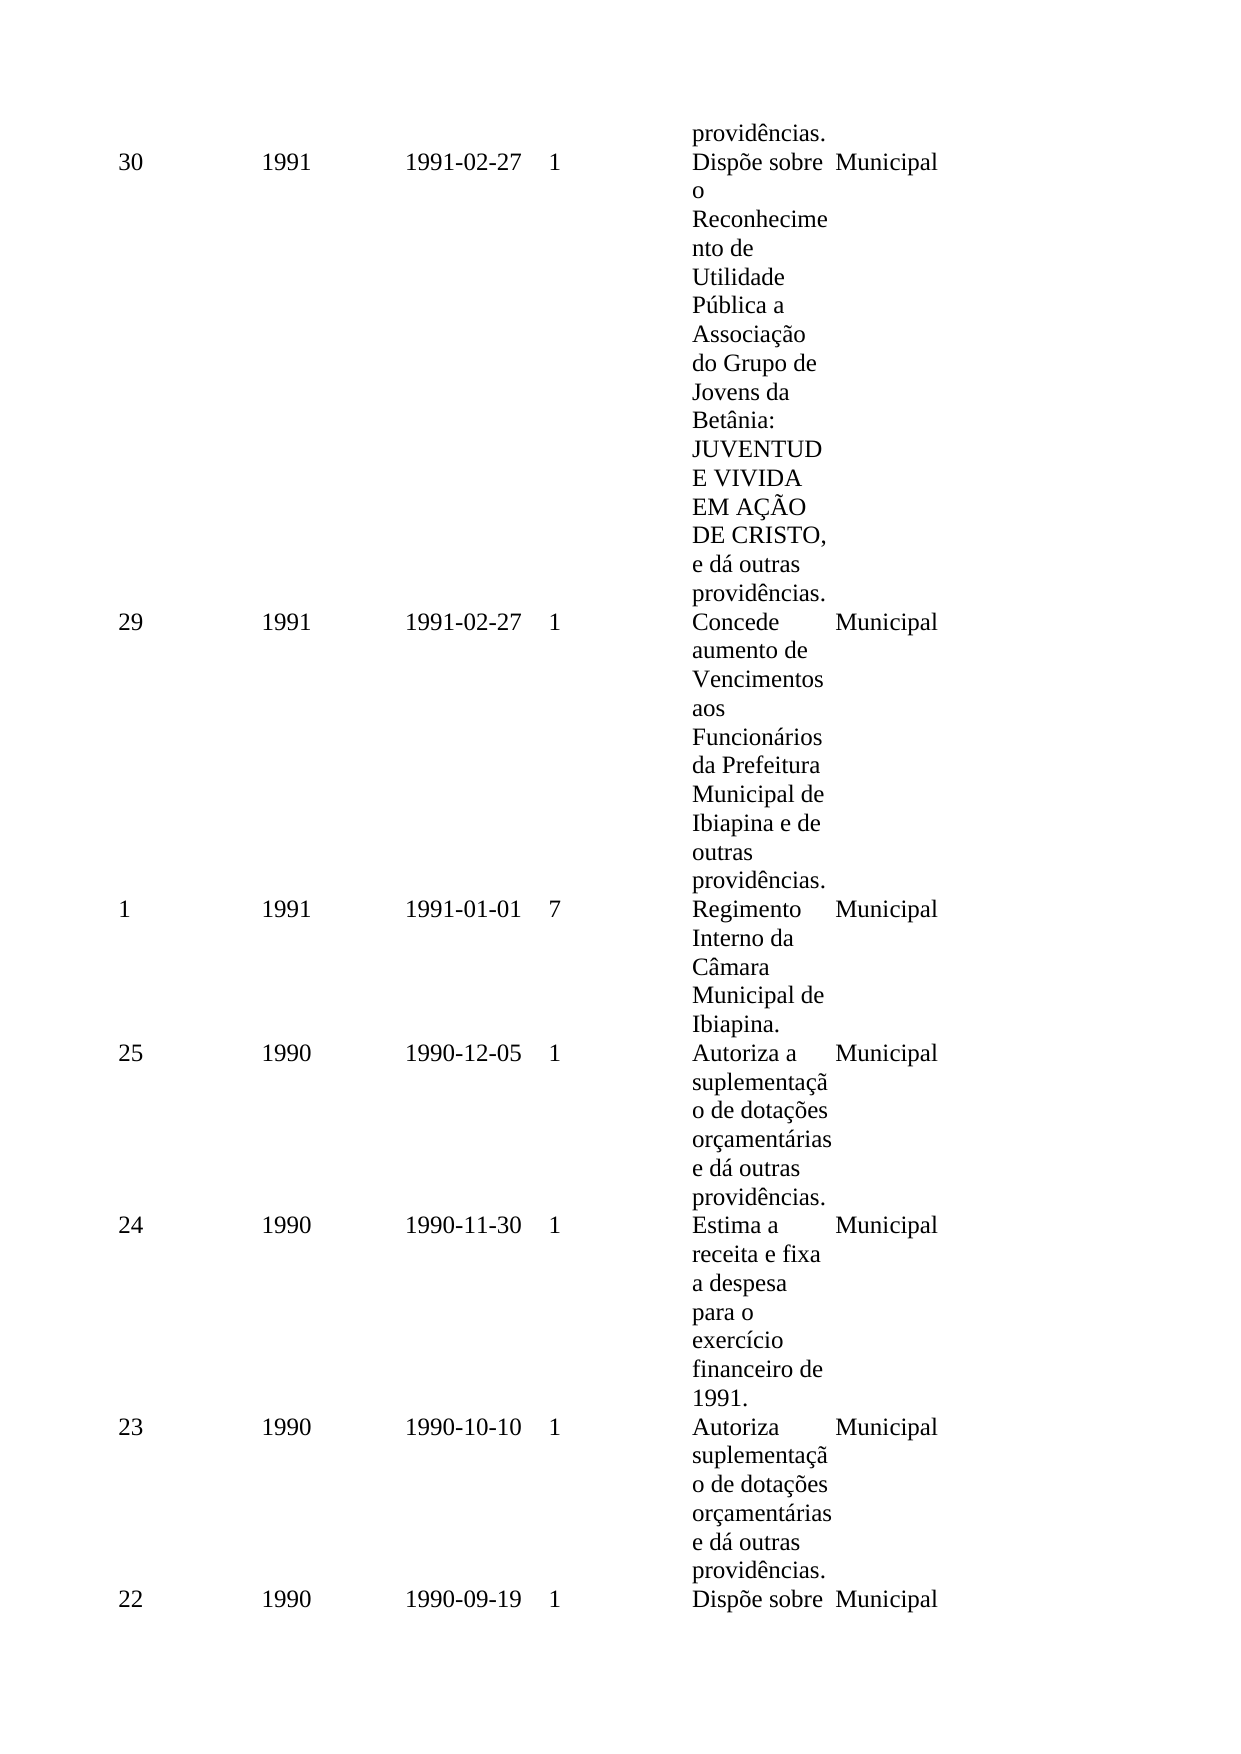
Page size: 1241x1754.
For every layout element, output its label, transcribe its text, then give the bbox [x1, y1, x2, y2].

table_cell 1990-12-05 [405, 1038, 548, 1211]
table_cell Municipal [835, 894, 979, 1038]
table_cell Estima a receita e fixa a despesa para o exercício financeiro de 1991. [692, 1211, 835, 1412]
table_cell 1990 [261, 1412, 405, 1584]
table_cell 30 [118, 147, 261, 607]
table_cell [835, 118, 979, 147]
table_cell [261, 118, 405, 147]
table_cell Municipal [835, 147, 979, 607]
table_cell 1990-10-10 [405, 1412, 548, 1584]
table_cell 1991-02-27 [405, 607, 548, 894]
table_cell [405, 118, 548, 147]
table_cell 1990-11-30 [405, 1211, 548, 1412]
table_cell 1 [548, 1584, 692, 1613]
table_cell 24 [118, 1211, 261, 1412]
table_cell 1 [548, 1211, 692, 1412]
table_cell 1991-02-27 [405, 147, 548, 607]
table_cell 1 [548, 1412, 692, 1584]
table_cell 1990 [261, 1038, 405, 1211]
table_cell Municipal [835, 1584, 979, 1613]
table_cell 1 [118, 894, 261, 1038]
table_cell 1991-01-01 [405, 894, 548, 1038]
table_cell 1991 [261, 607, 405, 894]
table_cell [979, 1584, 1122, 1613]
table_cell Regimento Interno da Câmara Municipal de Ibiapina. [692, 894, 835, 1038]
table_cell 1990-09-19 [405, 1584, 548, 1613]
table_cell [548, 118, 692, 147]
table_cell 23 [118, 1412, 261, 1584]
table_cell 29 [118, 607, 261, 894]
table_cell Municipal [835, 1211, 979, 1412]
table_cell [979, 894, 1122, 1038]
table_cell 25 [118, 1038, 261, 1211]
table_cell Dispõe sobre [692, 1584, 835, 1613]
table_cell [979, 1211, 1122, 1412]
table_cell 7 [548, 894, 692, 1038]
table_cell Dispõe sobre o Reconhecimento de Utilidade Pública a Associação do Grupo de Jovens da Betânia: JUVENTUDE VIVIDA EM AÇÃO DE CRISTO, e dá outras providências. [692, 147, 835, 607]
table_cell 1 [548, 147, 692, 607]
table_cell 22 [118, 1584, 261, 1613]
table_cell Municipal [835, 607, 979, 894]
table_cell [979, 1412, 1122, 1584]
table_cell Municipal [835, 1038, 979, 1211]
table_cell Concede aumento de Vencimentos aos Funcionários da Prefeitura Municipal de Ibiapina e de outras providências. [692, 607, 835, 894]
table_cell 1991 [261, 147, 405, 607]
table_cell [979, 607, 1122, 894]
table_cell [118, 118, 261, 147]
table_cell 1990 [261, 1211, 405, 1412]
table_cell 1990 [261, 1584, 405, 1613]
table_cell 1 [548, 607, 692, 894]
table_cell 1 [548, 1038, 692, 1211]
table_cell Autoriza a suplementação de dotações orçamentárias e dá outras providências. [692, 1038, 835, 1211]
table_cell 1991 [261, 894, 405, 1038]
table_cell [979, 118, 1122, 147]
table_cell Autoriza suplementação de dotações orçamentárias e dá outras providências. [692, 1412, 835, 1584]
table_cell providências. [692, 118, 835, 147]
table_cell [979, 1038, 1122, 1211]
table_cell Municipal [835, 1412, 979, 1584]
table_cell [979, 147, 1122, 607]
